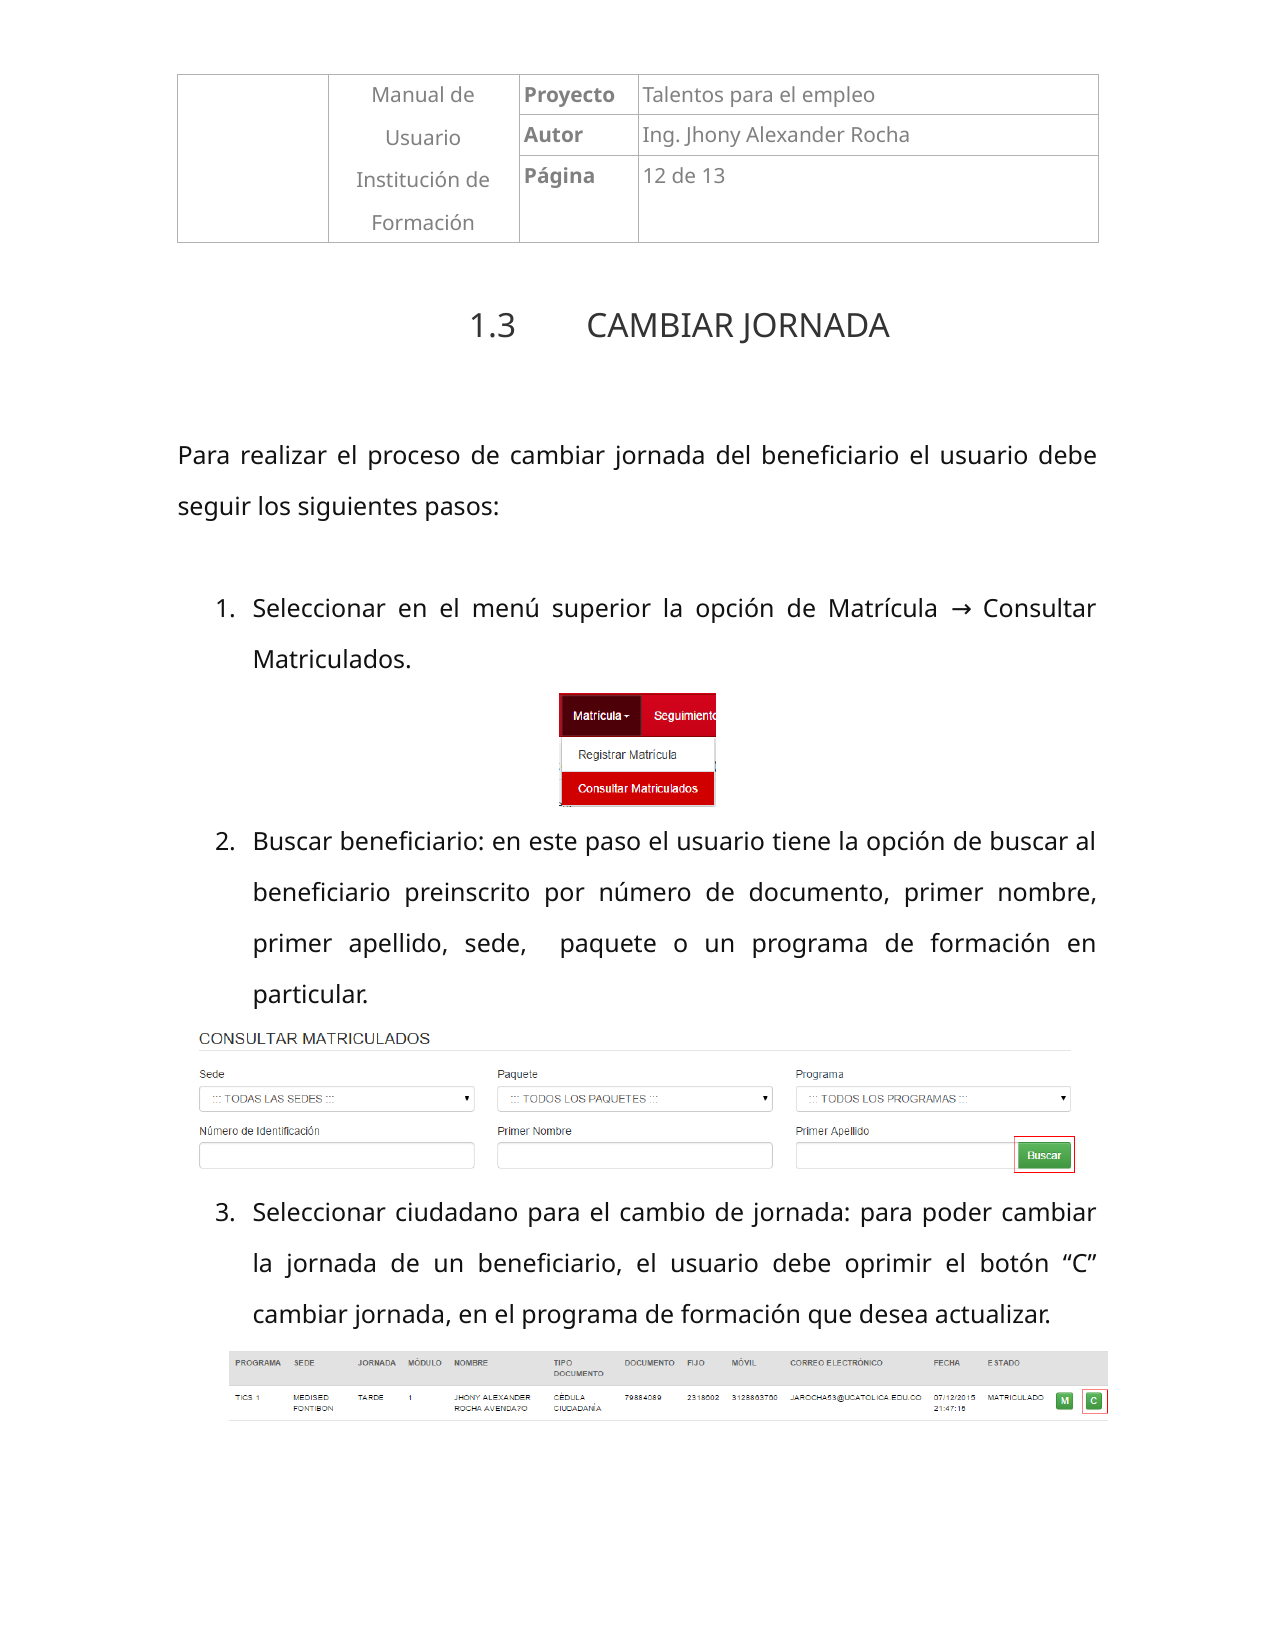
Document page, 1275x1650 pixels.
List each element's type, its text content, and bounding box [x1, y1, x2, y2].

list Buscar beneficiario: en este paso el usuario tiene la opción de buscar al beneficiario preinscrito por número de documento, primer nombre, primer apellido, sede, paquete o un programa de formación en particular. [215, 693, 1098, 1011]
text Para realizar el proceso de cambiar jornada del beneficiario el usuario debe seguir los siguientes pasos: [177, 438, 1098, 523]
picture [559, 693, 716, 807]
picture [228, 1348, 1113, 1427]
picture [196, 1027, 1079, 1178]
list Seleccionar ciudadano para el cambio de jornada: para poder cambiar la jornada de un beneficiario, el usuario debe oprimir el botón “C” cambiar jornada, en el programa de formación que desea actualizar. [215, 1028, 1098, 1331]
list Seleccionar en el menú superior la opción de Matrícula → Consultar Matriculados. [215, 591, 1098, 676]
subtitle Cambiar jornada [252, 302, 1098, 347]
